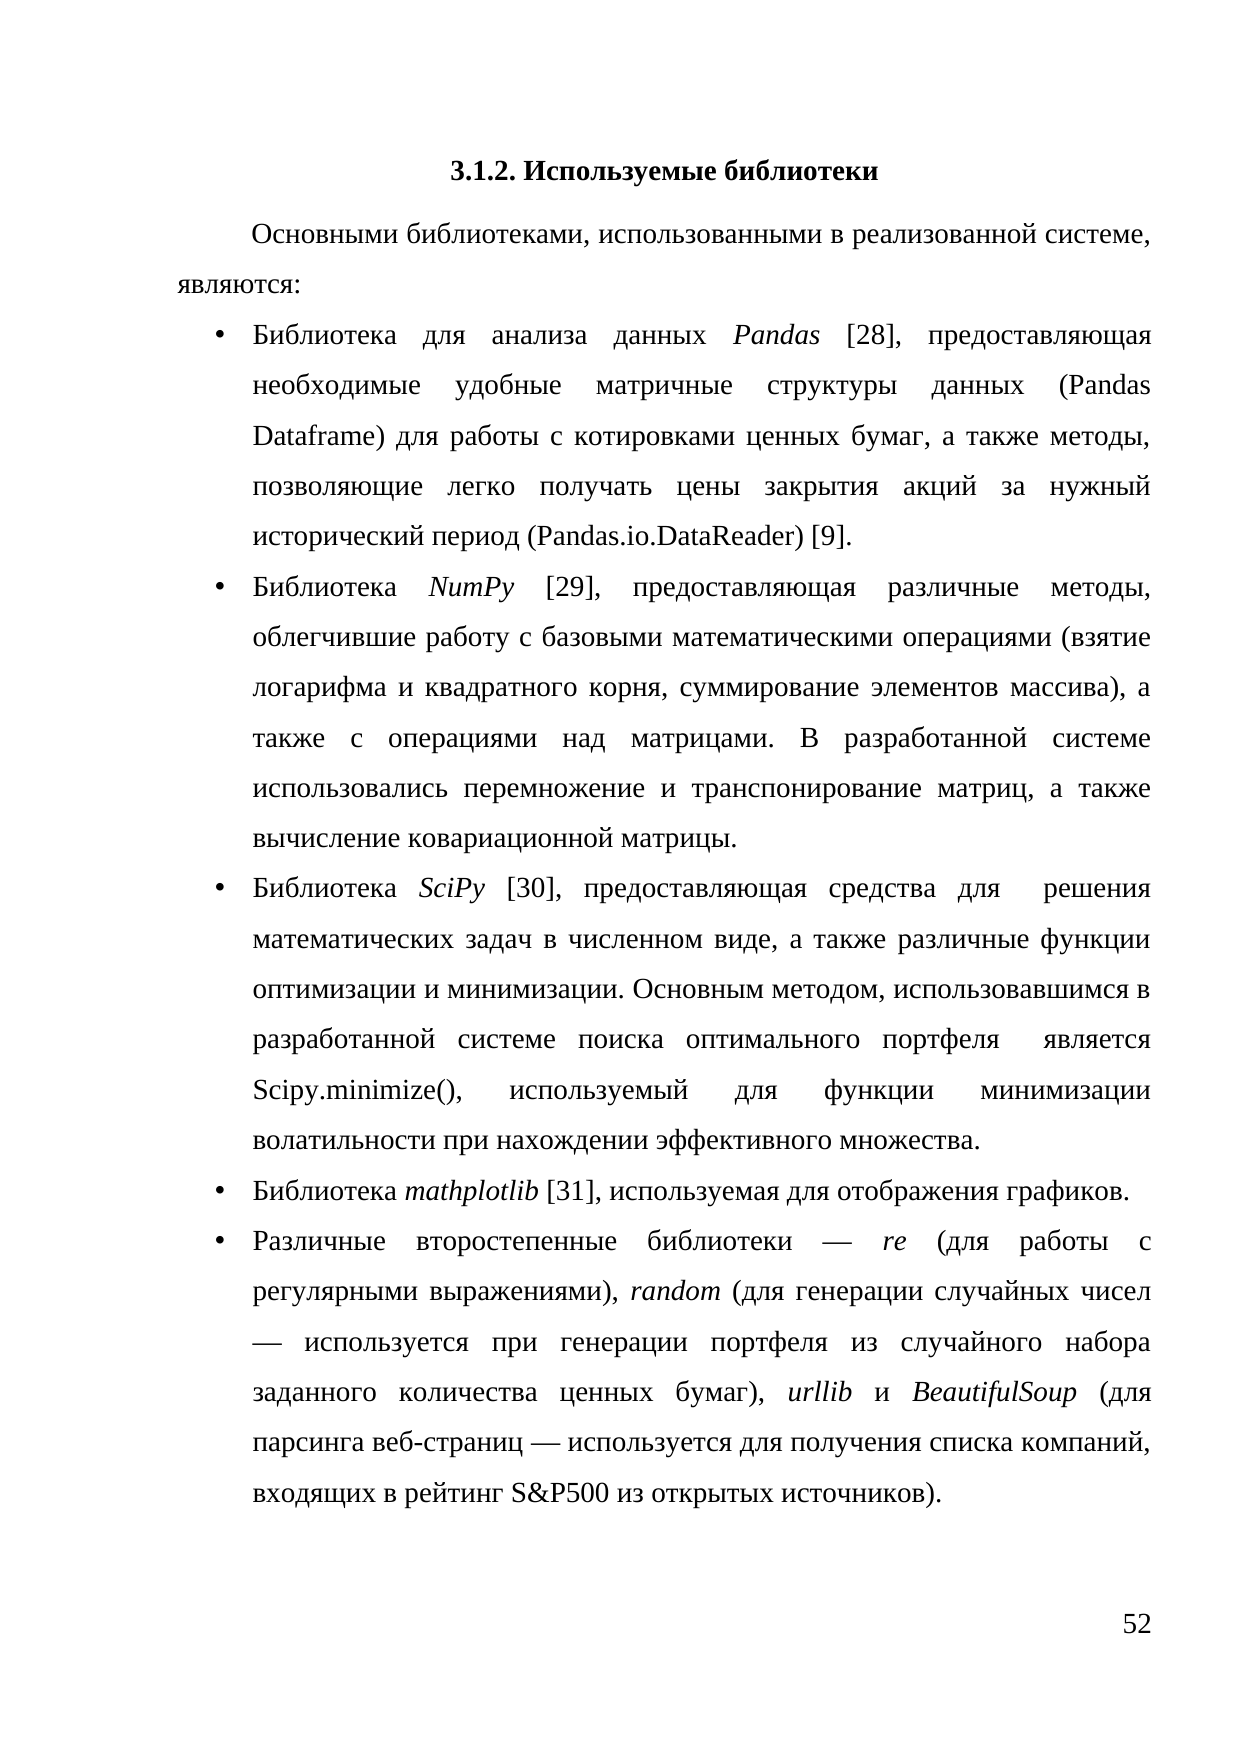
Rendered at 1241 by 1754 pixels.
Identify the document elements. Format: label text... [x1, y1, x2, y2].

subtitle 3.1.2. Используемые библиотеки [177, 153, 1152, 187]
list Библиотека SciPy [30], предоставляющая средства для решения математических задач в численном виде, а также различные функции оптимизации и минимизации. Основным методом, использовавшимся в разработанной системе поиска оптимального портфеля является Scipy.minimize(), используемый для функции минимизации волатильности при нахождении эффективного множества. [215, 871, 1152, 1156]
list Библиотека mathplotlib [31], используемая для отображения графиков. [215, 1173, 1152, 1206]
list Библиотека NumPy [29], предоставляющая различные методы, облегчившие работу с базовыми математическими операциями (взятие логарифма и квадратного корня, суммирование элементов массива), а также с операциями над матрицами. В разработанной системе использовались перемножение и транспонирование матриц, а также вычисление ковариационной матрицы. [215, 569, 1152, 854]
list Различные второстепенные библиотеки — re (для работы с регулярными выражениями), random (для генерации случайных чисел — используется при генерации портфеля из случайного набора заданного количества ценных бумаг), urllib и BeautifulSoup (для парсинга веб-страниц — используется для получения списка компаний, входящих в рейтинг S&P500 из открытых источников). [215, 1223, 1152, 1508]
text Основными библиотеками, использованными в реализованной системе, являются: [177, 216, 1152, 300]
list Библиотека для анализа данных Pandas [28], предоставляющая необходимые удобные матричные структуры данных (Pandas Dataframe) для работы с котировками ценных бумаг, а также методы, позволяющие легко получать цены закрытия акций за нужный исторический период (Pandas.io.DataReader) [9]. [215, 317, 1152, 552]
